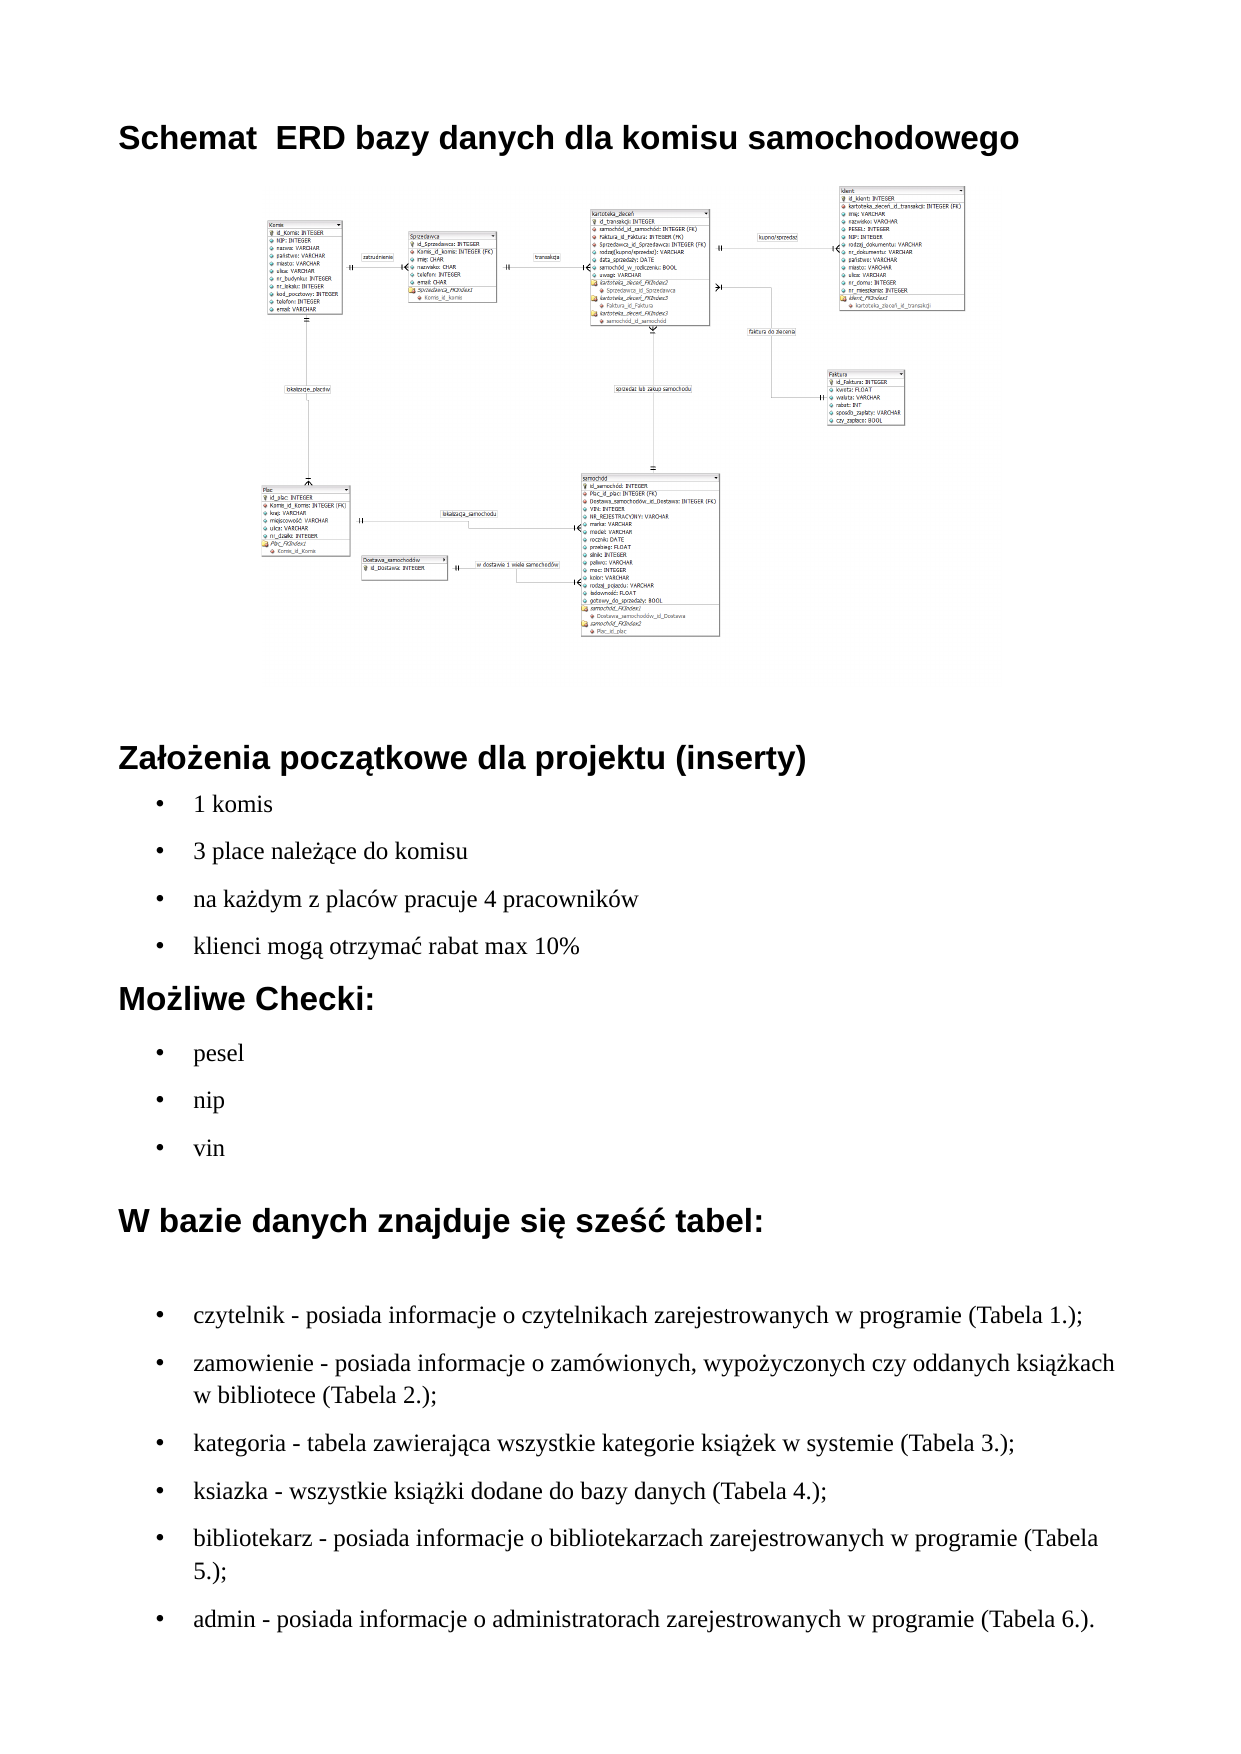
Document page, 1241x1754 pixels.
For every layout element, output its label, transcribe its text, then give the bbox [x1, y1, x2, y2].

subtitle W bazie danych znajduje się sześć tabel: [118, 1201, 1122, 1240]
picture [261, 186, 1002, 687]
subtitle Schemat ERD bazy danych dla komisu samochodowego [118, 118, 1122, 157]
list zamowienie - posiada informacje o zamówionych, wypożyczonych czy oddanych książkach w bibliotece (Tabela 2.); [156, 1348, 1122, 1409]
list nip [156, 1085, 1122, 1114]
list vin [156, 1133, 1122, 1162]
list bibliotekarz - posiada informacje o bibliotekarzach zarejestrowanych w programie (Tabela 5.); [156, 1523, 1122, 1585]
text Możliwe Checki: [118, 979, 1122, 1017]
subtitle Założenia początkowe dla projektu (inserty) [118, 738, 1122, 776]
list kategoria - tabela zawierająca wszystkie kategorie książek w systemie (Tabela 3.); [156, 1428, 1122, 1457]
list klienci mogą otrzymać rabat max 10% [156, 931, 1122, 960]
list admin - posiada informacje o administratorach zarejestrowanych w programie (Tabela 6.). [156, 1604, 1122, 1633]
list ksiazka - wszystkie książki dodane do bazy danych (Tabela 4.); [156, 1476, 1122, 1504]
list 3 place należące do komisu [156, 836, 1122, 865]
list pesel [156, 1038, 1122, 1067]
list na każdym z placów pracuje 4 pracowników [156, 884, 1122, 913]
list 1 komis [156, 789, 1122, 817]
list czytelnik - posiada informacje o czytelnikach zarejestrowanych w programie (Tabela 1.); [156, 1300, 1122, 1329]
